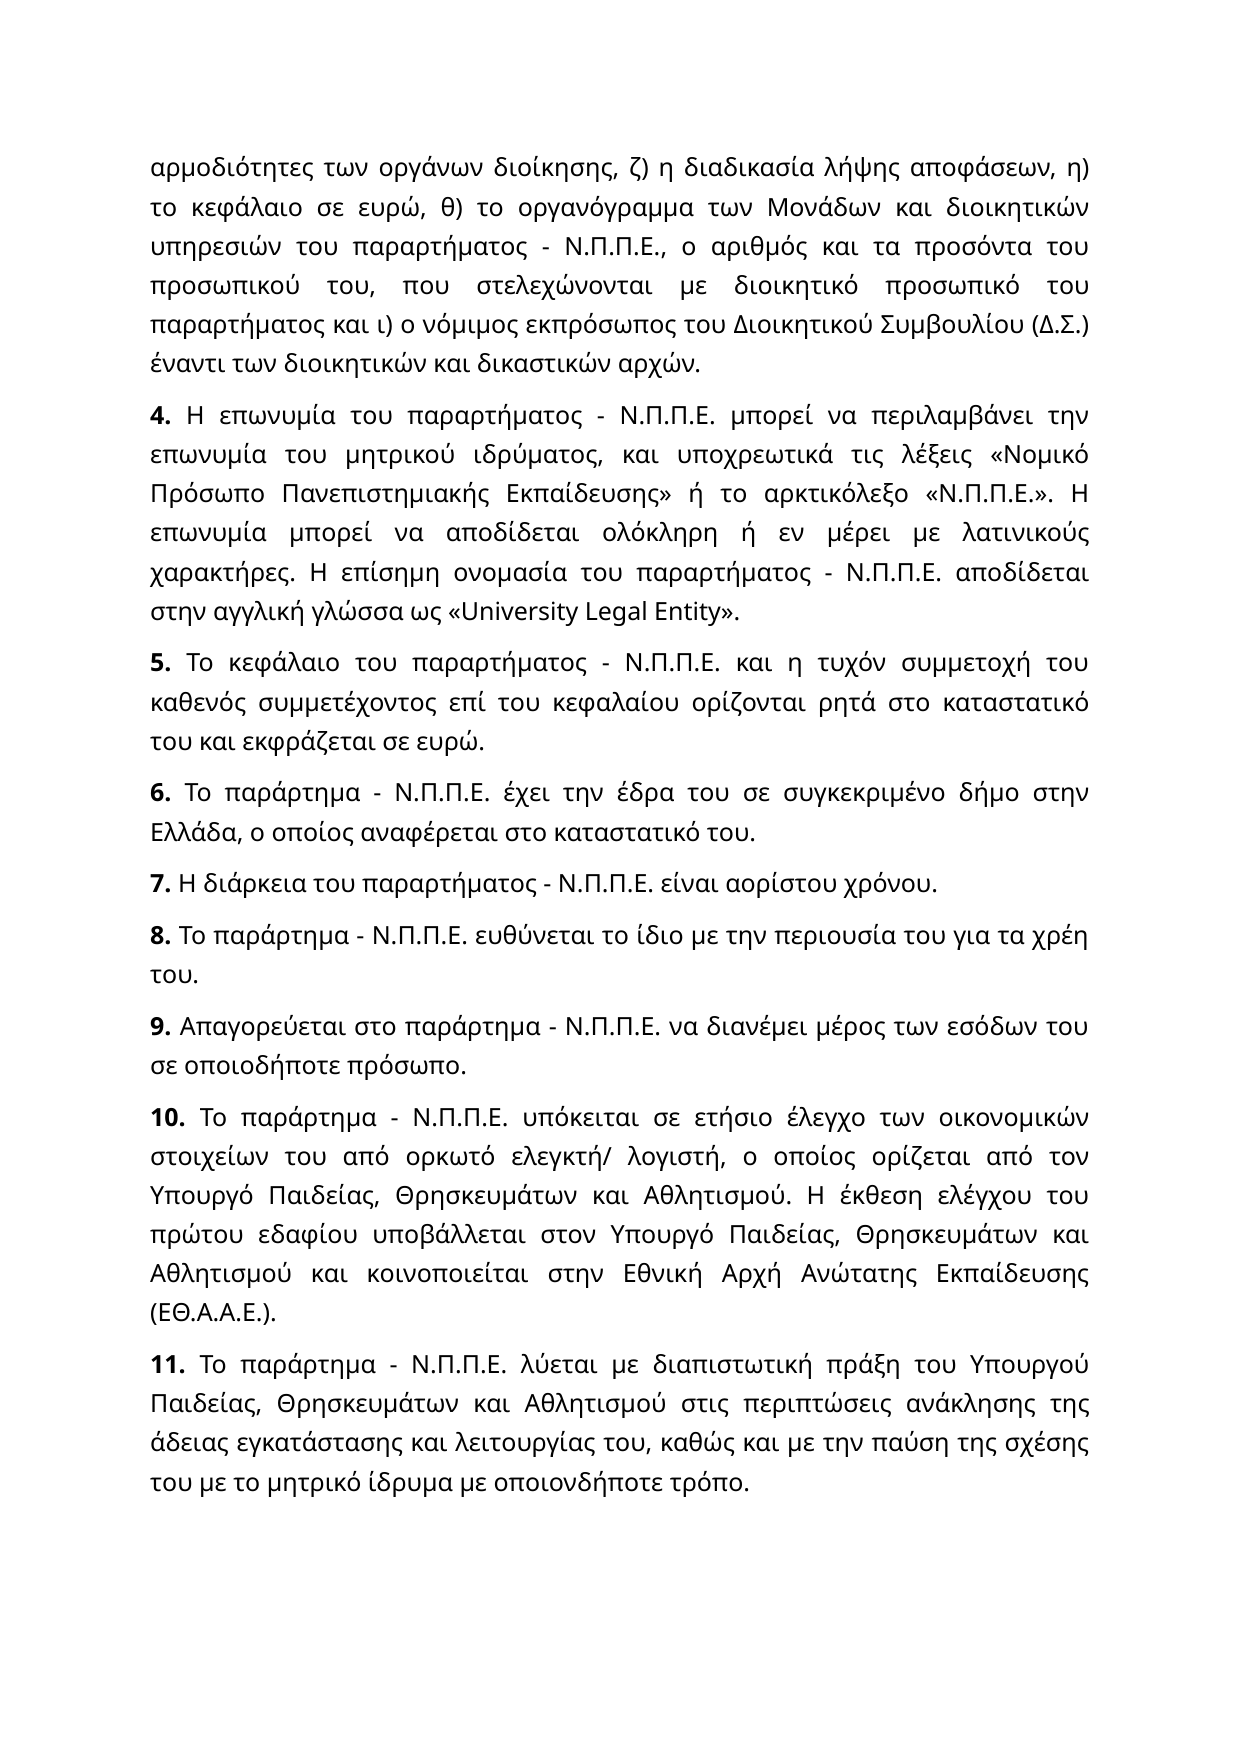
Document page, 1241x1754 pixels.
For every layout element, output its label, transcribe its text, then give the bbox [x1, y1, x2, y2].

text 10. Το παράρτημα - Ν.Π.Π.Ε. υπόκειται σε ετήσιο έλεγχο των οικονομικών στοιχείων του από ορκωτό ελεγκτή/ λογιστή, ο οποίος ορίζεται από τον Υπουργό Παιδείας, Θρησκευμάτων και Αθλητισμού. Η έκθεση ελέγχου του πρώτου εδαφίου υποβάλλεται στον Υπουργό Παιδείας, Θρησκευμάτων και Αθλητισμού και κοινοποιείται στην Εθνική Αρχή Ανώτατης Εκπαίδευσης (ΕΘ.Α.Α.Ε.). [150, 1099, 1090, 1329]
text 8. Το παράρτημα - Ν.Π.Π.Ε. ευθύνεται το ίδιο με την περιουσία του για τα χρέη του. [150, 917, 1090, 991]
text 11. Το παράρτημα - Ν.Π.Π.Ε. λύεται με διαπιστωτική πράξη του Υπουργού Παιδείας, Θρησκευμάτων και Αθλητισμού στις περιπτώσεις ανάκλησης της άδειας εγκατάστασης και λειτουργίας του, καθώς και με την παύση της σχέσης του με το μητρικό ίδρυμα με οποιονδήποτε τρόπο. [150, 1347, 1090, 1498]
text 7. Η διάρκεια του παραρτήματος - Ν.Π.Π.Ε. είναι αορίστου χρόνου. [150, 866, 1090, 900]
text αρμοδιότητες των οργάνων διοίκησης, ζ) η διαδικασία λήψης αποφάσεων, η) το κεφάλαιο σε ευρώ, θ) το οργανόγραμμα των Μονάδων και διοικητικών υπηρεσιών του παραρτήματος - Ν.Π.Π.Ε., ο αριθμός και τα προσόντα του προσωπικού του, που στελεχώνονται με διοικητικό προσωπικό του παραρτήματος και ι) ο νόμιμος εκπρόσωπος του Διοικητικού Συμβουλίου (Δ.Σ.) έναντι των διοικητικών και δικαστικών αρχών. [150, 150, 1090, 380]
text 4. Η επωνυμία του παραρτήματος - Ν.Π.Π.Ε. μπορεί να περιλαμβάνει την επωνυμία του μητρικού ιδρύματος, και υποχρεωτικά τις λέξεις «Νομικό Πρόσωπο Πανεπιστημιακής Εκπαίδευσης» ή το αρκτικόλεξο «Ν.Π.Π.Ε.». Η επωνυμία μπορεί να αποδίδεται ολόκληρη ή εν μέρει με λατινικούς χαρακτήρες. Η επίσημη ονομασία του παραρτήματος - Ν.Π.Π.Ε. αποδίδεται στην αγγλική γλώσσα ως «University Legal Entity». [150, 397, 1090, 627]
text 5. Το κεφάλαιο του παραρτήματος - Ν.Π.Π.Ε. και η τυχόν συμμετοχή του καθενός συμμετέχοντος επί του κεφαλαίου ορίζονται ρητά στο καταστατικό του και εκφράζεται σε ευρώ. [150, 645, 1090, 757]
text 9. Απαγορεύεται στο παράρτημα - Ν.Π.Π.Ε. να διανέμει μέρος των εσόδων του σε οποιοδήποτε πρόσωπο. [150, 1008, 1090, 1082]
text 6. Το παράρτημα - Ν.Π.Π.Ε. έχει την έδρα του σε συγκεκριμένο δήμο στην Ελλάδα, ο οποίος αναφέρεται στο καταστατικό του. [150, 775, 1090, 848]
